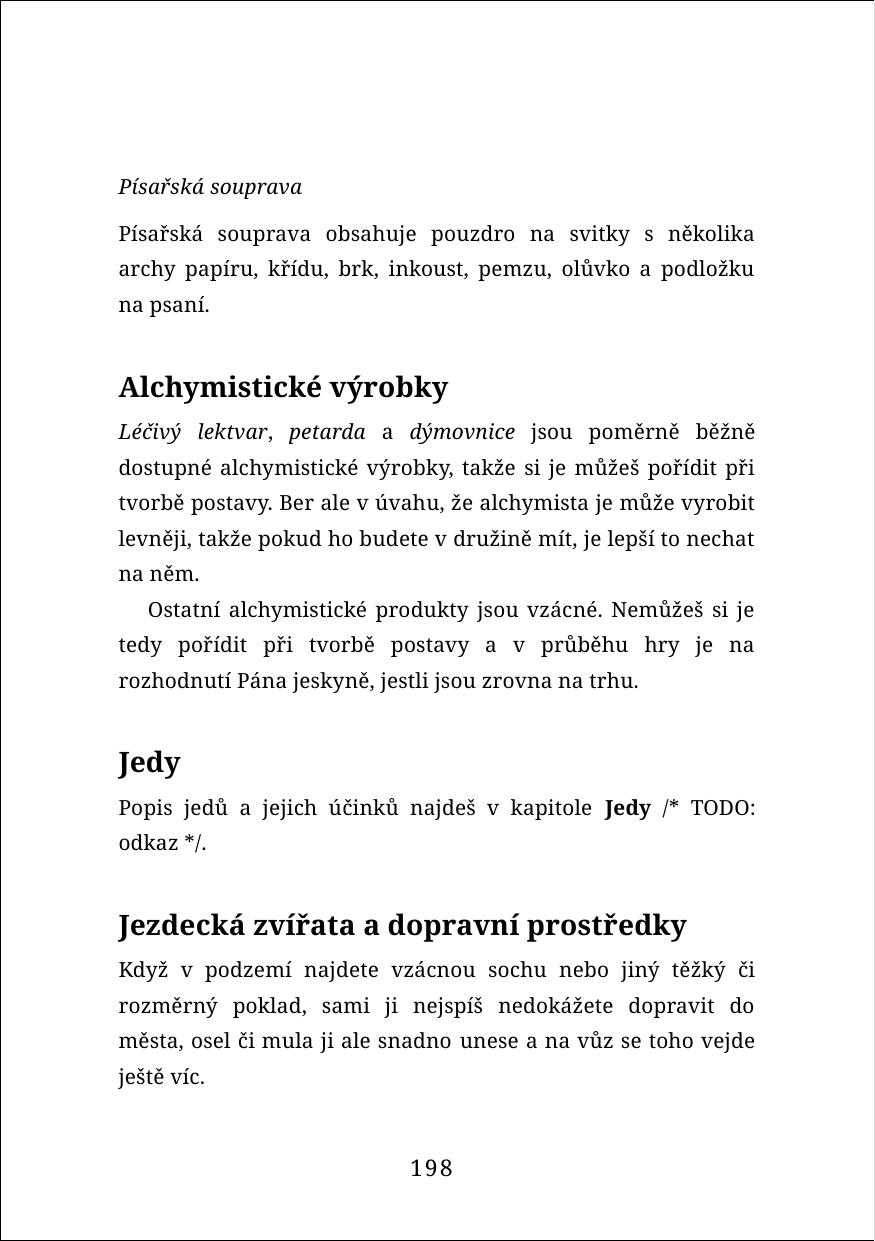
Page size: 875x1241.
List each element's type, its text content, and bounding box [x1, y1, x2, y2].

text Když v podzemí najdete vzácnou sochu nebo jiný těžký či rozměrný poklad, sami ji nejspíš nedokážete dopravit do města, osel či mula ji ale snadno unese a na vůz se toho vejde ještě víc. [118, 955, 756, 1090]
text Léčivý lektvar, petarda a dýmovnice jsou poměrně běžně dostupné alchymistické výrobky, takže si je můžeš pořídit při tvorbě postavy. Ber ale v úvahu, že alchymista je může vyrobit levněji, takže pokud ho budete v družině mít, je lepší to nechat na něm. Ostatní alchymistické produkty jsou vzácné. Nemůžeš si je tedy pořídit při tvorbě postavy a v průběhu hry je na rozhodnutí Pána jeskyně, jestli jsou zrovna na trhu. [118, 417, 756, 694]
text Popis jedů a jejich účinků najdeš v kapitole Jedy /* TODO: odkaz */. [118, 793, 756, 857]
text Písařská souprava obsahuje pouzdro na svitky s několika archy papíru, křídu, brk, inkoust, pemzu, olůvko a podložku na psaní. [118, 219, 756, 318]
text Písařská souprava [118, 172, 756, 200]
subtitle Jezdecká zvířata a dopravní prostředky [118, 905, 756, 943]
subtitle Alchymistické výrobky [118, 367, 756, 405]
subtitle Jedy [118, 743, 756, 781]
